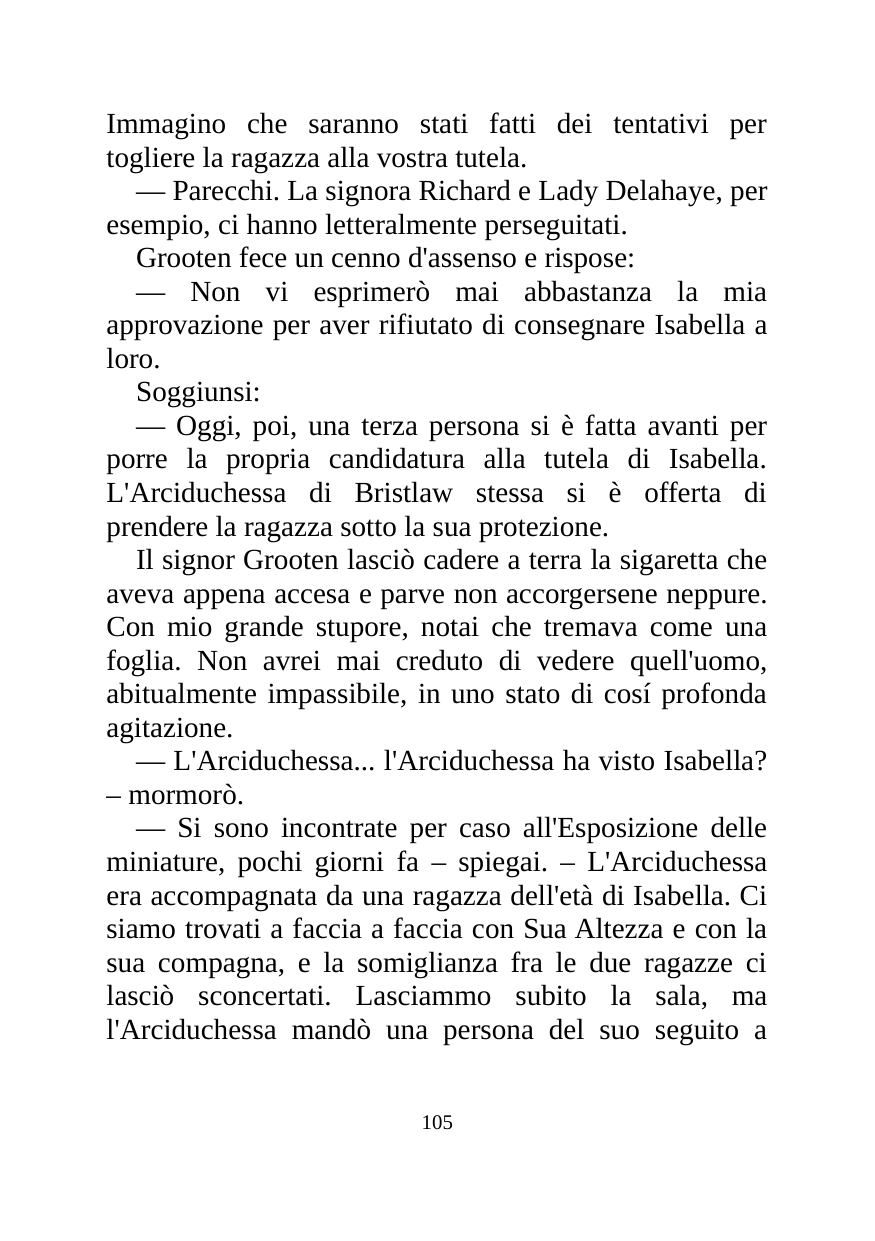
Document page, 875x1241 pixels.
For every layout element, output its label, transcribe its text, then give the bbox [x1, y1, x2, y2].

text — Oggi, poi, una terza persona si è fatta avanti per porre la propria candidatura alla tutela di Isabella. L'Arciduchessa di Bristlaw stessa si è offerta di prendere la ragazza sotto la sua protezione. [106, 408, 768, 542]
text — Non vi esprimerò mai abbastanza la mia approvazione per aver rifiutato di consegnare Isabella a loro. [106, 274, 768, 374]
text — L'Arciduchessa... l'Arciduchessa ha visto Isabella? – mormorò. [106, 743, 768, 811]
text — Parecchi. La signora Richard e Lady Delahaye, per esempio, ci hanno letteralmente perseguitati. [106, 173, 768, 240]
text Immagino che saranno stati fatti dei tentativi per togliere la ragazza alla vostra tutela. [106, 106, 768, 173]
text Soggiunsi: [106, 374, 768, 408]
text — Si sono incontrate per caso all'Esposizione delle miniature, pochi giorni fa – spiegai. – L'Arciduchessa era accompagnata da una ragazza dell'età di Isabella. Ci siamo trovati a faccia a faccia con Sua Altezza e con la sua compagna, e la somiglianza fra le due ragazze ci lasciò sconcertati. Lasciammo subito la sala, ma l'Arciduchessa mandò una persona del suo seguito a [106, 811, 768, 1045]
text Grooten fece un cenno d'assenso e rispose: [106, 240, 768, 274]
text Il signor Grooten lasciò cadere a terra la sigaretta che aveva appena accesa e parve non accorgersene neppure. Con mio grande stupore, notai che tremava come una foglia. Non avrei mai creduto di vedere quell'uomo, abitualmente impassibile, in uno stato di cosí profonda agitazione. [106, 542, 768, 743]
